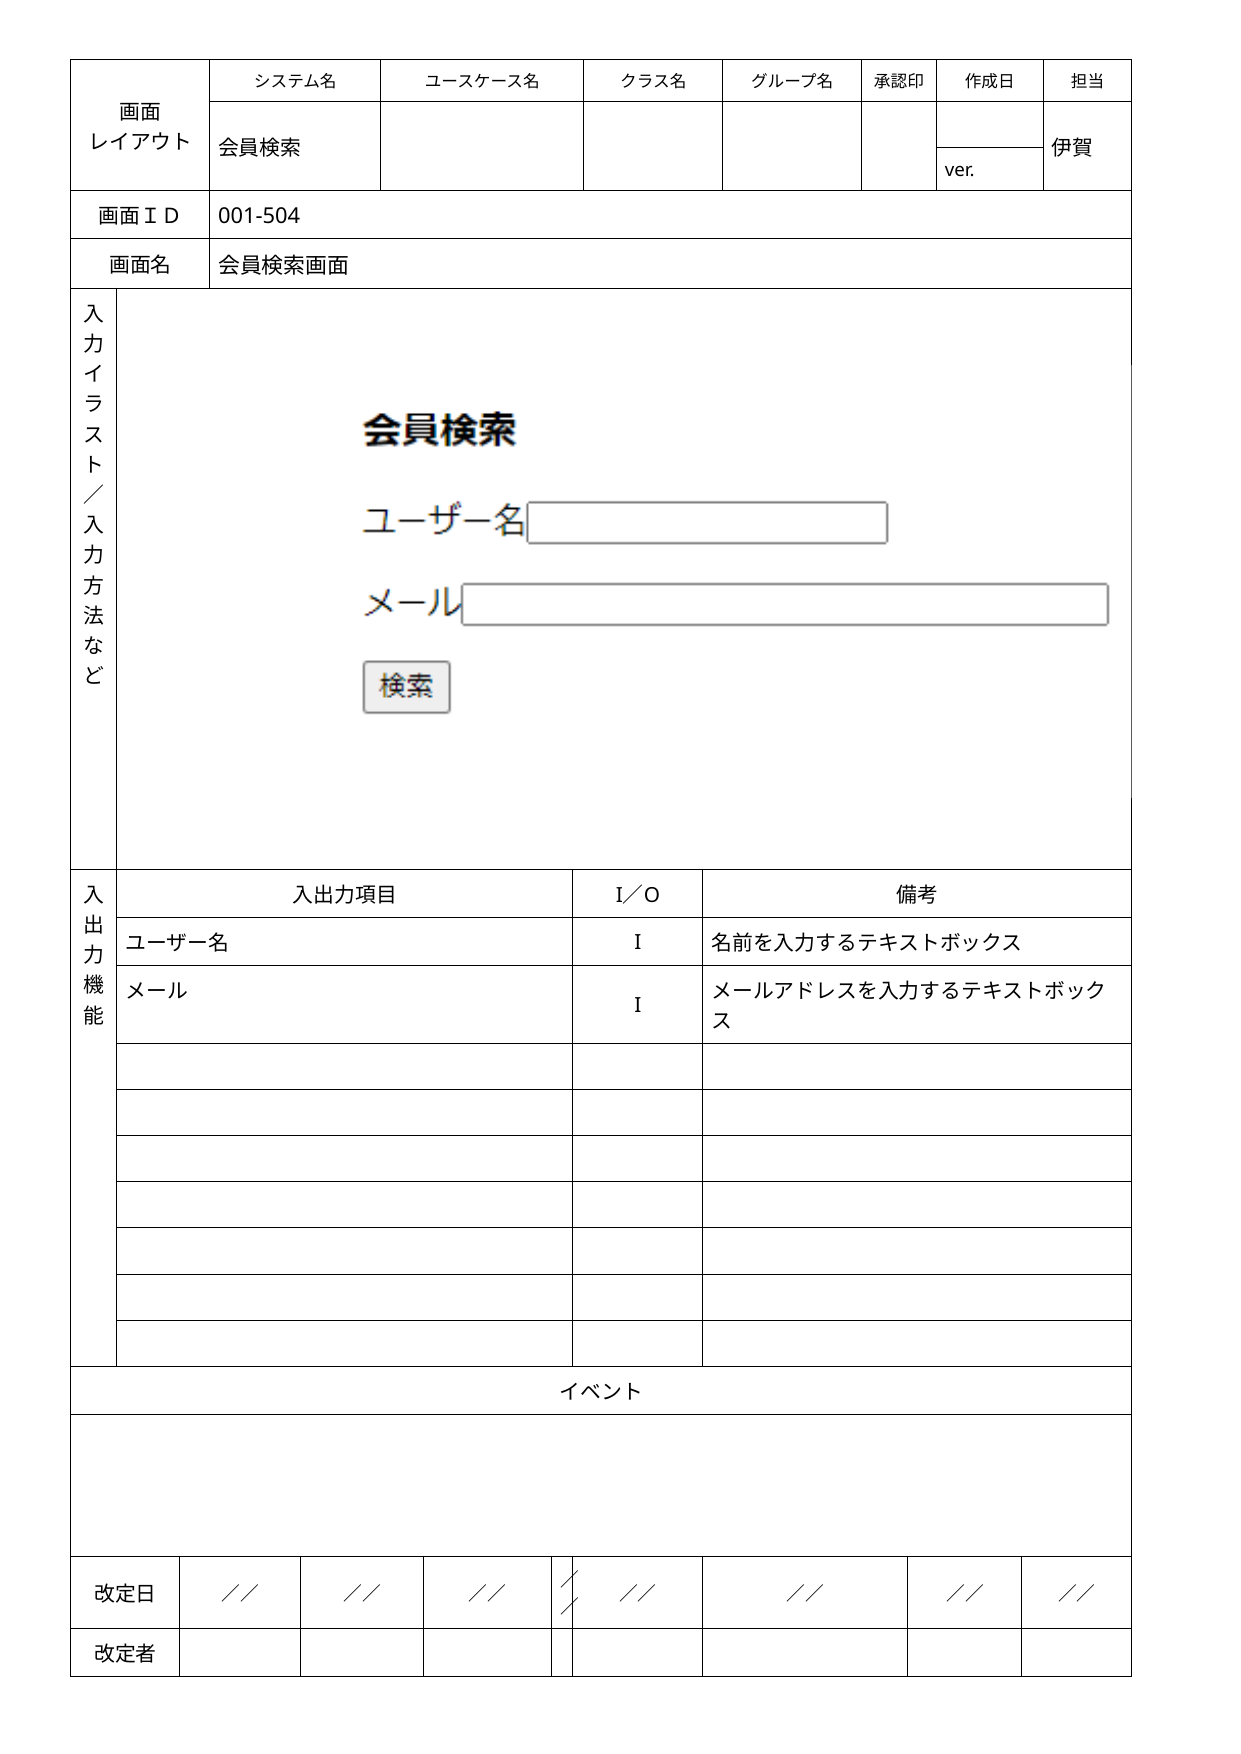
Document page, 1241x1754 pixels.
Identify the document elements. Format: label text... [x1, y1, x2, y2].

table_cell [573, 1090, 702, 1135]
table_cell ／／ [703, 1557, 907, 1628]
table_cell [117, 1182, 572, 1227]
table_cell [424, 1629, 551, 1676]
table_cell [937, 102, 1043, 147]
table_cell [573, 1044, 702, 1089]
table_cell ver. [937, 148, 1043, 190]
table_cell [703, 1629, 907, 1676]
table_cell イベント [71, 1367, 1131, 1414]
table_cell メールアドレスを入力するテキストボックス [703, 966, 1131, 1043]
table_cell [117, 289, 1131, 869]
table_cell 入出力項目 [117, 870, 572, 917]
table_header 担当 [1044, 60, 1131, 101]
table_header 承認印 [862, 60, 936, 101]
table_header 作成日 [937, 60, 1043, 101]
table_cell [703, 1136, 1131, 1181]
table_header ユースケース名 [381, 60, 583, 101]
table_cell [552, 1629, 572, 1676]
table_cell メール [117, 966, 572, 1043]
table_cell [703, 1275, 1131, 1319]
table_cell 001-504 [210, 191, 1131, 238]
table_cell [908, 1629, 1021, 1676]
table_cell [703, 1044, 1131, 1089]
table_cell [117, 1275, 572, 1319]
table_cell [703, 1090, 1131, 1135]
table_cell ／／ [301, 1557, 423, 1628]
table_cell 改定日 [71, 1557, 179, 1628]
table_cell I [573, 966, 702, 1043]
table_cell [584, 102, 722, 190]
table_cell I／O [573, 870, 702, 917]
table_cell [117, 1321, 572, 1366]
table_cell [573, 1182, 702, 1227]
table_cell 伊賀 [1044, 102, 1131, 190]
table_cell [862, 102, 936, 190]
table_cell [703, 1321, 1131, 1366]
table_cell ／／ [1022, 1557, 1131, 1628]
table_cell [573, 1275, 702, 1319]
table_cell [180, 1629, 300, 1676]
table_cell 会員検索画面 [210, 239, 1131, 288]
table_cell I [573, 918, 702, 964]
table_cell 画面名 [71, 239, 209, 288]
table_cell 備考 [703, 870, 1131, 917]
table_cell 改定者 [71, 1629, 179, 1676]
table_header グループ名 [723, 60, 861, 101]
table_cell 会員検索 [210, 102, 380, 190]
table_cell [71, 1415, 1131, 1556]
table_cell [117, 1044, 572, 1089]
table_cell [381, 102, 583, 190]
table_cell [117, 1136, 572, 1181]
table_cell ／／ [552, 1557, 572, 1628]
table_cell [703, 1228, 1131, 1273]
table_cell 入力イラスト／入力方法など [71, 289, 116, 869]
table_cell [1022, 1629, 1131, 1676]
table_cell ／／ [180, 1557, 300, 1628]
table_cell [573, 1136, 702, 1181]
table_cell [573, 1228, 702, 1273]
table_cell 名前を入力するテキストボックス [703, 918, 1131, 964]
table_cell [703, 1182, 1131, 1227]
table_cell ／／ [908, 1557, 1021, 1628]
table_cell [301, 1629, 423, 1676]
table_cell [117, 1228, 572, 1273]
table_cell ユーザー名 [117, 918, 572, 964]
table_header システム名 [210, 60, 380, 101]
table_cell ／／ [424, 1557, 551, 1628]
table_cell [573, 1629, 702, 1676]
table_cell [723, 102, 861, 190]
table_cell 入出力機能 [71, 870, 116, 1366]
table_cell ／／ [573, 1557, 702, 1628]
table_cell [117, 1090, 572, 1135]
picture [347, 365, 1132, 798]
table_header クラス名 [584, 60, 722, 101]
table_cell 画面ＩＤ [71, 191, 209, 238]
table_cell [573, 1321, 702, 1366]
table_header 画面 レイアウト [71, 60, 209, 190]
